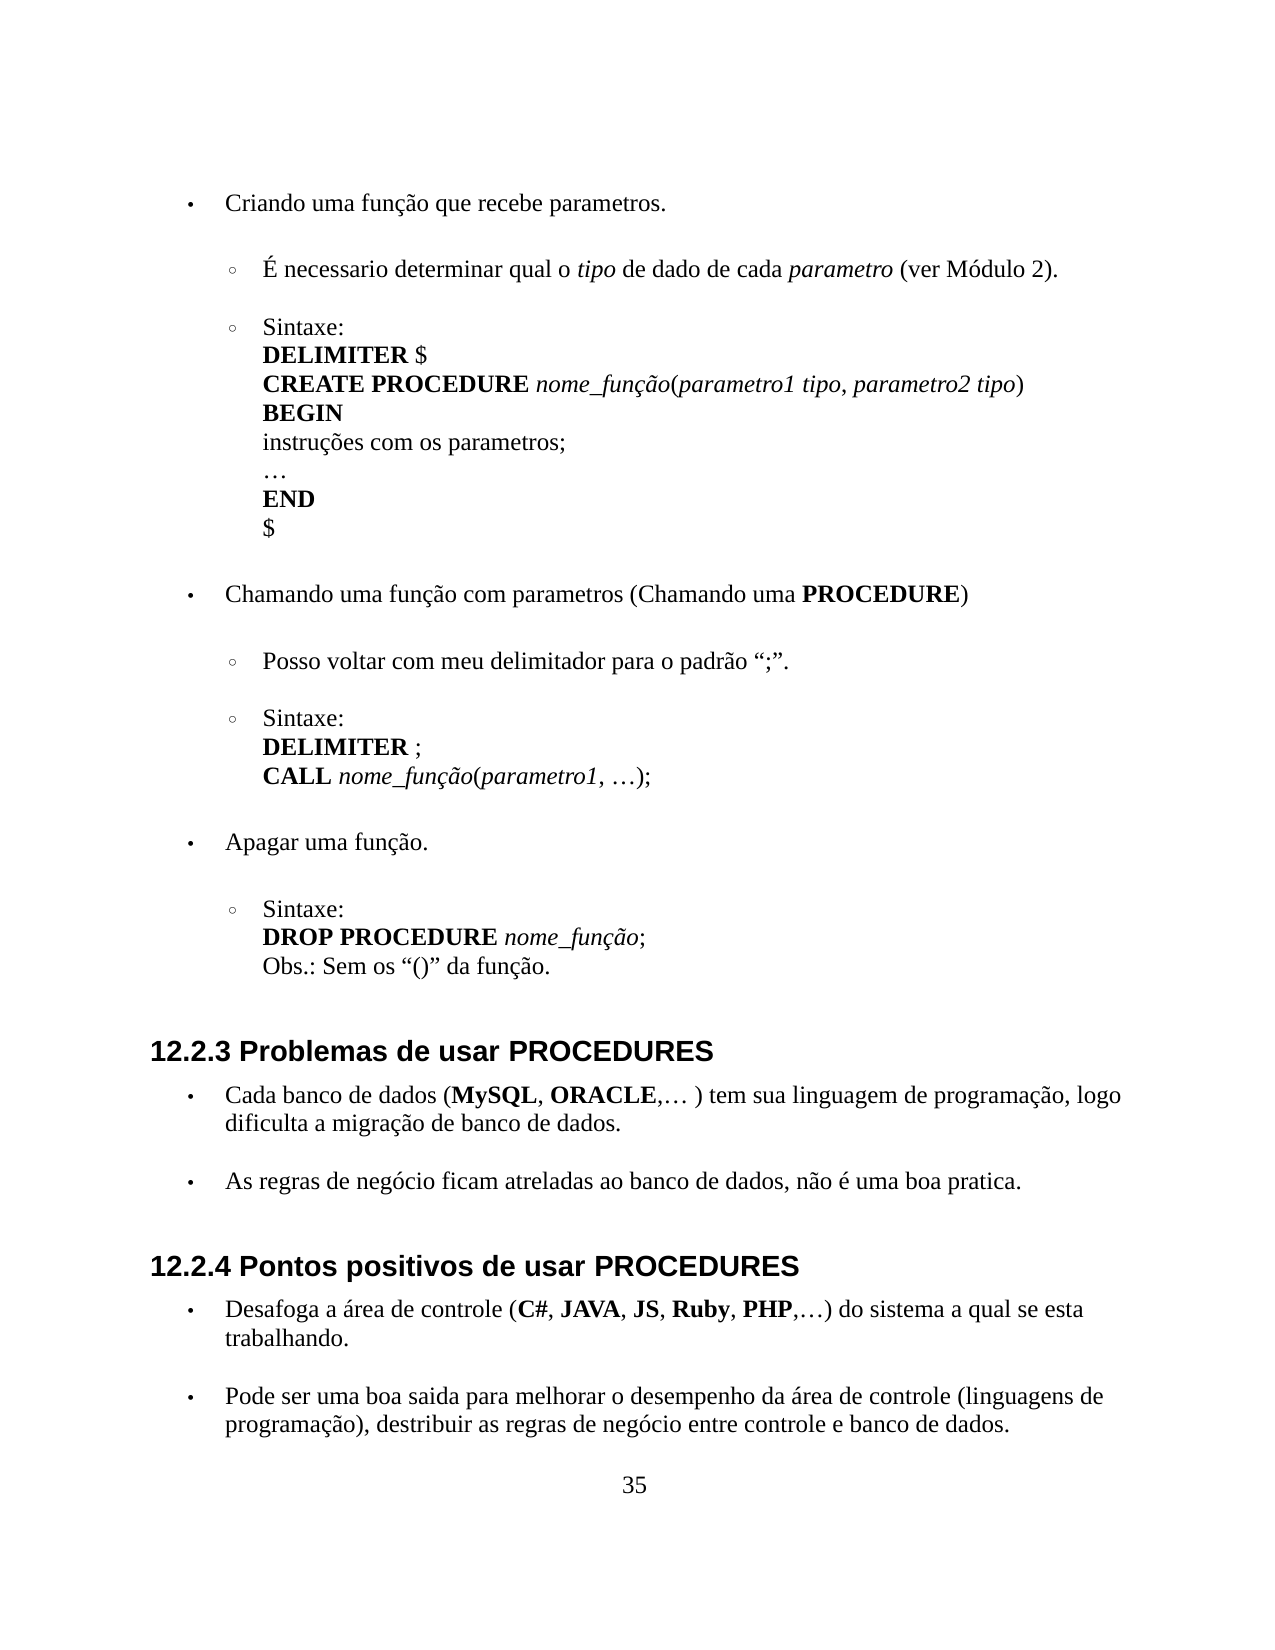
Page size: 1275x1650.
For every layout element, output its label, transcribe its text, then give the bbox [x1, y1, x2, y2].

list As regras de negócio ficam atreladas ao banco de dados, não é uma boa pratica. [187, 1166, 1125, 1223]
list Chamando uma função com parametros (Chamando uma PROCEDURE) [187, 579, 1125, 637]
list Criando uma função que recebe parametros. [187, 188, 1125, 245]
list É necessario determinar qual o tipo de dado de cada parametro (ver Módulo 2). [225, 254, 1125, 312]
list Sintaxe: DROP PROCEDURE nome_função; Obs.: Sem os “()” da função. [225, 894, 1125, 1009]
subtitle 12.2.4 Pontos positivos de usar PROCEDURES [150, 1248, 1125, 1282]
list Sintaxe: DELIMITER ; CALL nome_função(parametro1, …); [225, 703, 1125, 818]
list [225, 150, 1125, 179]
list Cada banco de dados (MySQL, ORACLE,… ) tem sua linguagem de programação, logo dificulta a migração de banco de dados. [187, 1080, 1125, 1166]
list Posso voltar com meu delimitador para o padrão “;”. [225, 646, 1125, 703]
list Pode ser uma boa saida para melhorar o desempenho da área de controle (linguagens de programação), destribuir as regras de negócio entre controle e banco de dados. [187, 1381, 1125, 1438]
list Apagar uma função. [187, 827, 1125, 885]
list Desafoga a área de controle (C#, JAVA, JS, Ruby, PHP,…) do sistema a qual se esta trabalhando. [187, 1294, 1125, 1381]
list Sintaxe: DELIMITER $ CREATE PROCEDURE nome_função(parametro1 tipo, parametro2 tipo) BEGIN instruções com os parametros; … END $ [225, 312, 1125, 570]
subtitle 12.2.3 Problemas de usar PROCEDURES [150, 1034, 1125, 1067]
